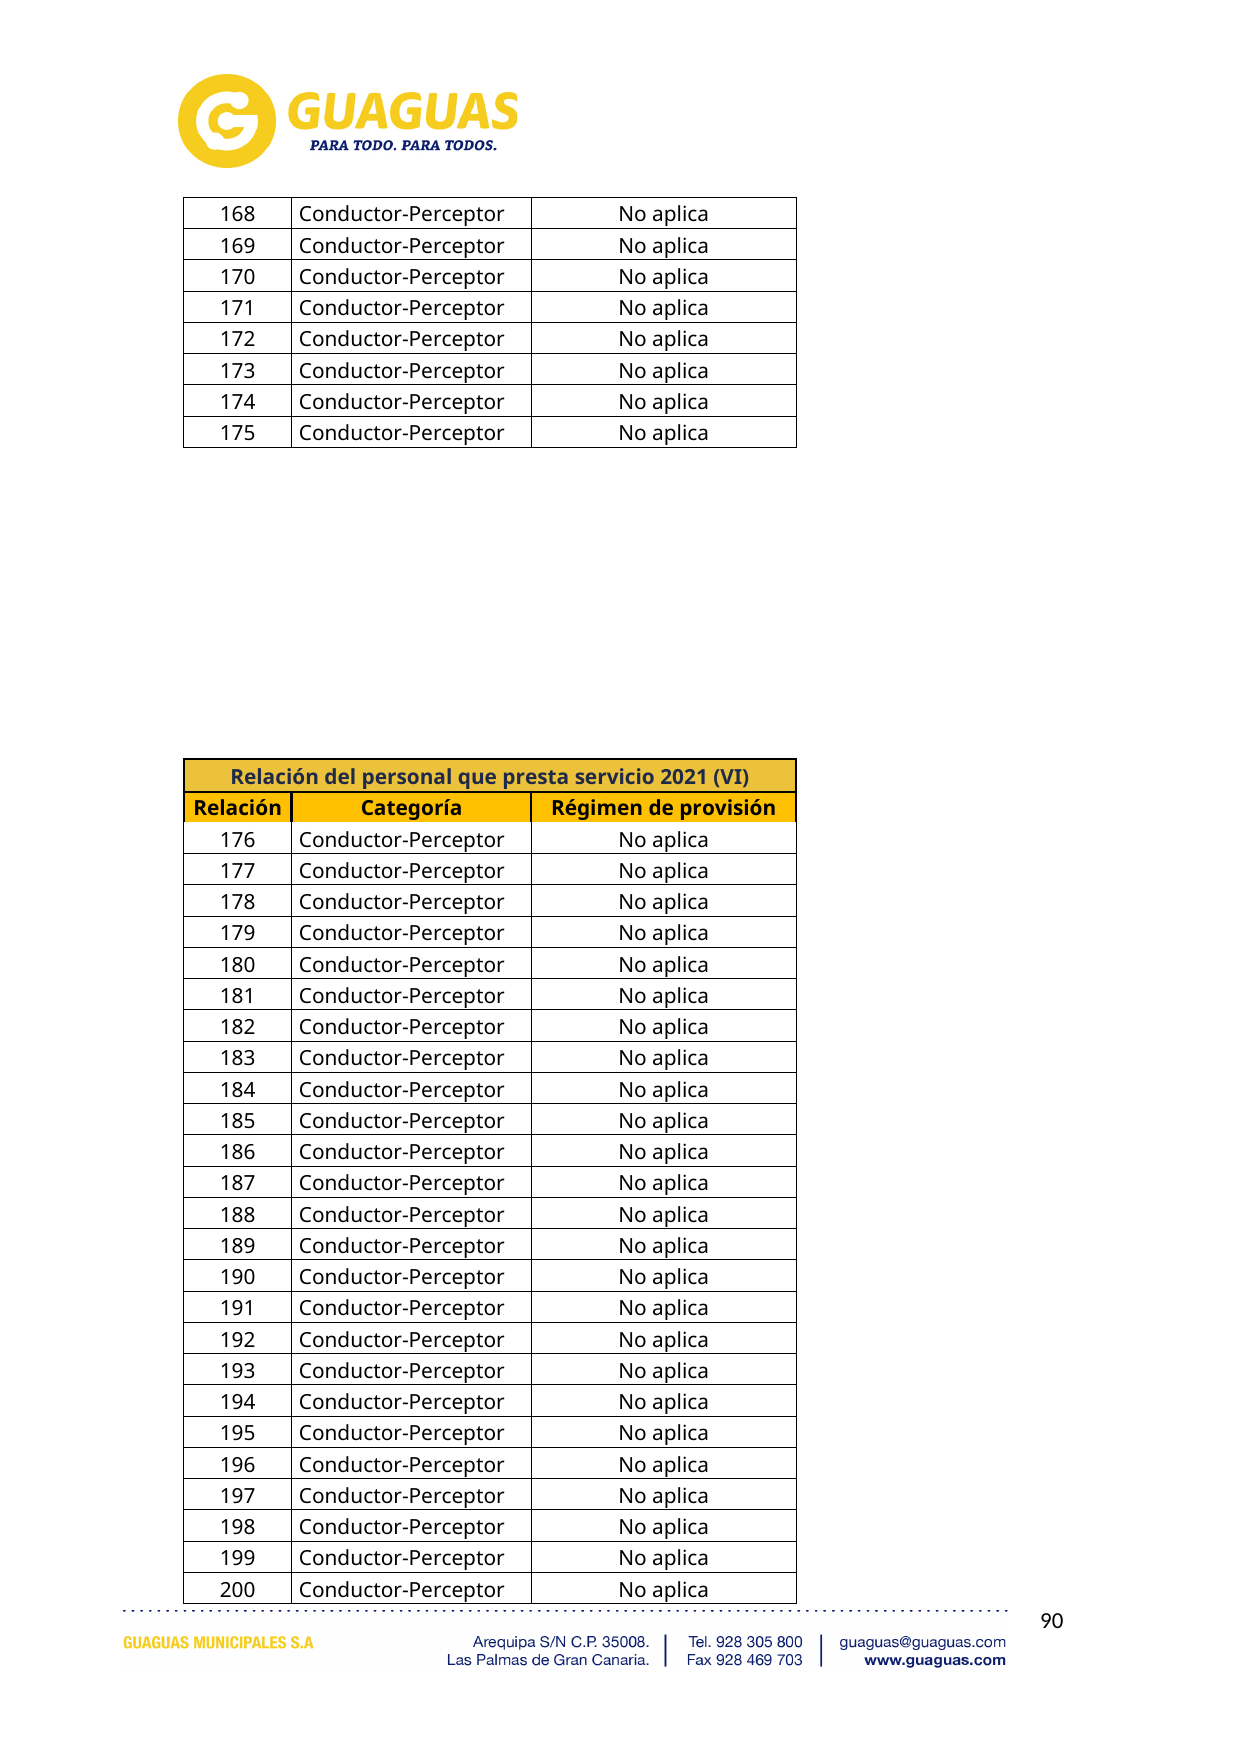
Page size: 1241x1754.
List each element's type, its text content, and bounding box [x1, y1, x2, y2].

table_cell Relación [185, 793, 290, 822]
table_cell No aplica [532, 1042, 796, 1072]
table_cell No aplica [532, 854, 796, 884]
table_cell No aplica [532, 1104, 796, 1134]
table_cell Conductor-Perceptor [292, 1573, 531, 1603]
table_cell Conductor-Perceptor [292, 1510, 531, 1541]
table_cell No aplica [532, 1354, 796, 1384]
table_cell Conductor-Perceptor [292, 1073, 531, 1103]
table_cell Conductor-Perceptor [292, 260, 531, 291]
table_cell 193 [184, 1354, 291, 1384]
table_cell Conductor-Perceptor [292, 1042, 531, 1072]
table_cell No aplica [532, 1135, 796, 1166]
table_cell Conductor-Perceptor [292, 1292, 531, 1322]
table_cell Conductor-Perceptor [292, 292, 531, 322]
table_cell No aplica [532, 1198, 796, 1228]
table_cell Régimen de provisión [532, 793, 795, 822]
table_cell 181 [184, 979, 291, 1009]
table_cell No aplica [532, 1479, 796, 1509]
table_cell Conductor-Perceptor [292, 822, 531, 853]
table_cell Conductor-Perceptor [292, 354, 531, 384]
table_cell 194 [184, 1385, 291, 1416]
table_cell No aplica [532, 198, 796, 228]
table_cell No aplica [532, 1385, 796, 1416]
table_cell Conductor-Perceptor [292, 1260, 531, 1291]
table_cell 177 [184, 854, 291, 884]
table_cell Categoría [293, 793, 530, 822]
table_cell 195 [184, 1417, 291, 1447]
table_cell No aplica [532, 323, 796, 353]
table_cell Conductor-Perceptor [292, 1104, 531, 1134]
table_cell Conductor-Perceptor [292, 1167, 531, 1197]
table_cell No aplica [532, 292, 796, 322]
table_cell 188 [184, 1198, 291, 1228]
table_header Relación del personal que presta servicio 2021 (VI) [185, 760, 795, 791]
table_cell Conductor-Perceptor [292, 1198, 531, 1228]
table_cell 178 [184, 885, 291, 916]
table_cell Conductor-Perceptor [292, 1479, 531, 1509]
table_cell Conductor-Perceptor [292, 979, 531, 1009]
table_cell 197 [184, 1479, 291, 1509]
table_cell No aplica [532, 1229, 796, 1259]
table_cell 187 [184, 1167, 291, 1197]
table_cell Conductor-Perceptor [292, 948, 531, 978]
table_cell 169 [184, 229, 291, 259]
table_cell 170 [184, 260, 291, 291]
table_cell No aplica [532, 260, 796, 291]
table_cell 179 [184, 917, 291, 947]
table_cell 196 [184, 1448, 291, 1478]
table_cell 183 [184, 1042, 291, 1072]
table_cell Conductor-Perceptor [292, 917, 531, 947]
table_cell 174 [184, 385, 291, 416]
table_cell No aplica [532, 1573, 796, 1603]
table_cell Conductor-Perceptor [292, 385, 531, 416]
table_cell Conductor-Perceptor [292, 323, 531, 353]
table_cell 185 [184, 1104, 291, 1134]
table_cell No aplica [532, 1073, 796, 1103]
table_cell 168 [184, 198, 291, 228]
table_cell 180 [184, 948, 291, 978]
table_cell No aplica [532, 1417, 796, 1447]
table_cell 173 [184, 354, 291, 384]
table_cell No aplica [532, 979, 796, 1009]
table_cell No aplica [532, 1323, 796, 1353]
table_cell Conductor-Perceptor [292, 885, 531, 916]
table_cell 199 [184, 1542, 291, 1572]
table_cell 190 [184, 1260, 291, 1291]
table_cell 171 [184, 292, 291, 322]
table_cell Conductor-Perceptor [292, 1542, 531, 1572]
table_cell No aplica [532, 1292, 796, 1322]
table_cell Conductor-Perceptor [292, 1010, 531, 1041]
table_cell Conductor-Perceptor [292, 1448, 531, 1478]
table_cell No aplica [532, 229, 796, 259]
table_cell No aplica [532, 822, 796, 853]
table_cell 176 [184, 822, 291, 853]
table_cell No aplica [532, 1260, 796, 1291]
table_cell Conductor-Perceptor [292, 198, 531, 228]
table_cell No aplica [532, 948, 796, 978]
table_cell No aplica [532, 1510, 796, 1541]
table_cell Conductor-Perceptor [292, 417, 531, 447]
table_cell 192 [184, 1323, 291, 1353]
table_cell No aplica [532, 385, 796, 416]
table_cell Conductor-Perceptor [292, 229, 531, 259]
table_cell No aplica [532, 1167, 796, 1197]
table_cell 189 [184, 1229, 291, 1259]
table_cell Conductor-Perceptor [292, 1417, 531, 1447]
table_cell No aplica [532, 917, 796, 947]
table_cell 198 [184, 1510, 291, 1541]
table_cell 186 [184, 1135, 291, 1166]
table_cell Conductor-Perceptor [292, 1229, 531, 1259]
table_cell 200 [184, 1573, 291, 1603]
table_cell Conductor-Perceptor [292, 1323, 531, 1353]
table_cell 182 [184, 1010, 291, 1041]
table_cell Conductor-Perceptor [292, 1385, 531, 1416]
table_cell 184 [184, 1073, 291, 1103]
table_cell Conductor-Perceptor [292, 854, 531, 884]
table_cell No aplica [532, 1010, 796, 1041]
table_cell No aplica [532, 417, 796, 447]
table_cell 191 [184, 1292, 291, 1322]
table_cell No aplica [532, 1448, 796, 1478]
table_cell No aplica [532, 1542, 796, 1572]
table_cell No aplica [532, 885, 796, 916]
table_cell Conductor-Perceptor [292, 1354, 531, 1384]
table_cell Conductor-Perceptor [292, 1135, 531, 1166]
table_cell 172 [184, 323, 291, 353]
table_cell 175 [184, 417, 291, 447]
table_cell No aplica [532, 354, 796, 384]
